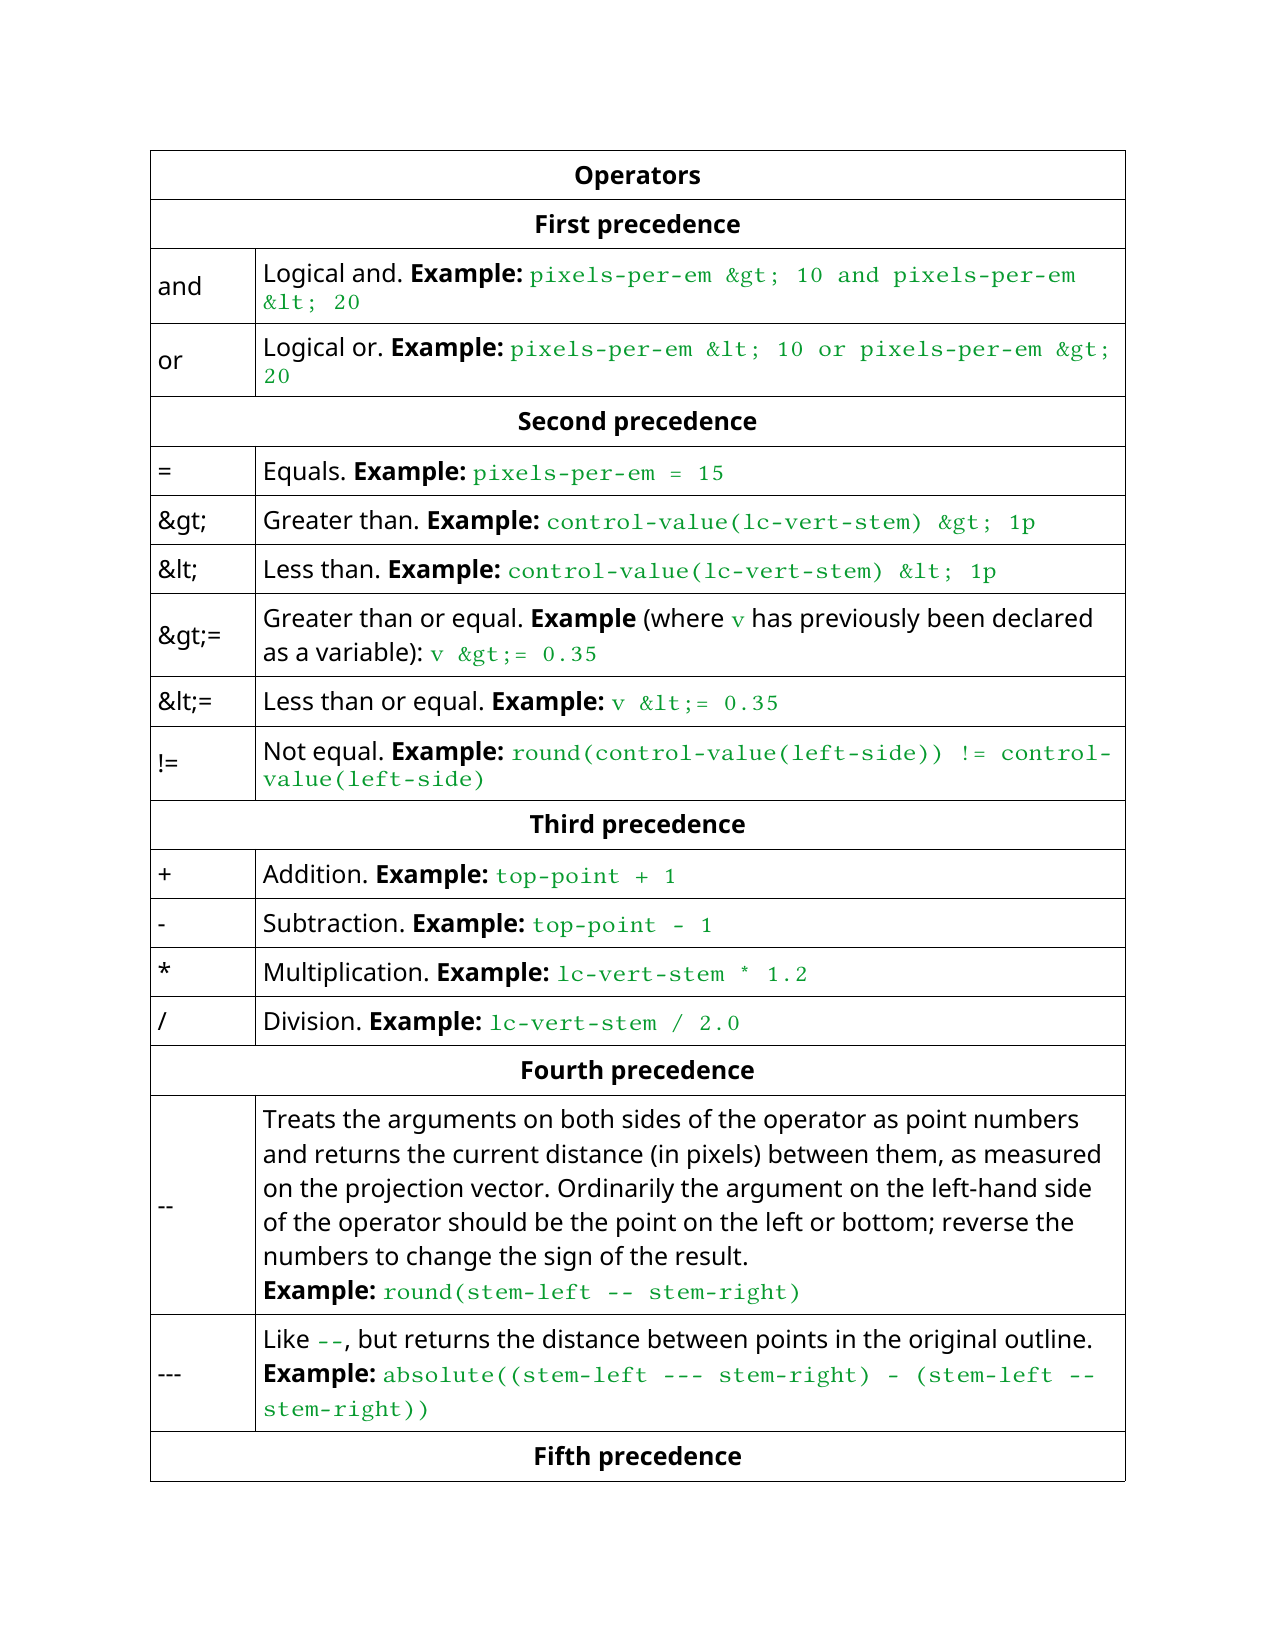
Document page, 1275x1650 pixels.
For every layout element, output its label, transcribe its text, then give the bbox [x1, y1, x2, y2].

table_cell &gt;= [151, 594, 255, 676]
table_cell -- [151, 1096, 255, 1314]
table_cell / [151, 997, 255, 1045]
table_cell Treats the arguments on both sides of the operator as point numbers and returns the current distance (in pixels) between them, as measured on the projection vector. Ordinarily the argument on the left-hand side of the operator should be the point on the left or bottom; reverse the numbers to change the sign of the result. Example: round(stem-left -- stem-right) [256, 1096, 1125, 1314]
table_cell Logical and. Example: pixels-per-em &gt; 10 and pixels-per-em &lt; 20 [256, 249, 1125, 322]
table_cell Greater than. Example: control-value(lc-vert-stem) &gt; 1p [256, 496, 1125, 544]
table_cell Second precedence [151, 397, 1125, 446]
table_cell &lt; [151, 545, 255, 593]
table_cell Greater than or equal. Example (where v has previously been declared as a variable): v &gt;= 0.35 [256, 594, 1125, 676]
table_cell Less than. Example: control-value(lc-vert-stem) &lt; 1p [256, 545, 1125, 593]
table_cell Not equal. Example: round(control-value(left-side)) != control-value(left-side) [256, 727, 1125, 799]
table_cell Addition. Example: top-point + 1 [256, 850, 1125, 898]
table_cell + [151, 850, 255, 898]
table_cell &gt; [151, 496, 255, 544]
table_cell * [151, 948, 255, 996]
table_cell First precedence [151, 200, 1125, 248]
table_cell --- [151, 1315, 255, 1431]
table_cell Fifth precedence [151, 1432, 1125, 1481]
table_cell Subtraction. Example: top-point - 1 [256, 899, 1125, 947]
table_cell Third precedence [151, 801, 1125, 849]
table_cell Multiplication. Example: lc-vert-stem * 1.2 [256, 948, 1125, 996]
table_cell Fourth precedence [151, 1046, 1125, 1094]
table_cell = [151, 447, 255, 495]
table_cell - [151, 899, 255, 947]
table_header Operators [151, 151, 1125, 199]
table_cell Division. Example: lc-vert-stem / 2.0 [256, 997, 1125, 1045]
table_cell Equals. Example: pixels-per-em = 15 [256, 447, 1125, 495]
table_cell Like --, but returns the distance between points in the original outline. Example: absolute((stem-left --- stem-right) - (stem-left -- stem-right)) [256, 1315, 1125, 1431]
table_cell != [151, 727, 255, 799]
table_cell Less than or equal. Example: v &lt;= 0.35 [256, 677, 1125, 726]
table_cell Logical or. Example: pixels-per-em &lt; 10 or pixels-per-em &gt; 20 [256, 324, 1125, 396]
table_cell &lt;= [151, 677, 255, 726]
table_cell or [151, 324, 255, 396]
table_cell and [151, 249, 255, 322]
